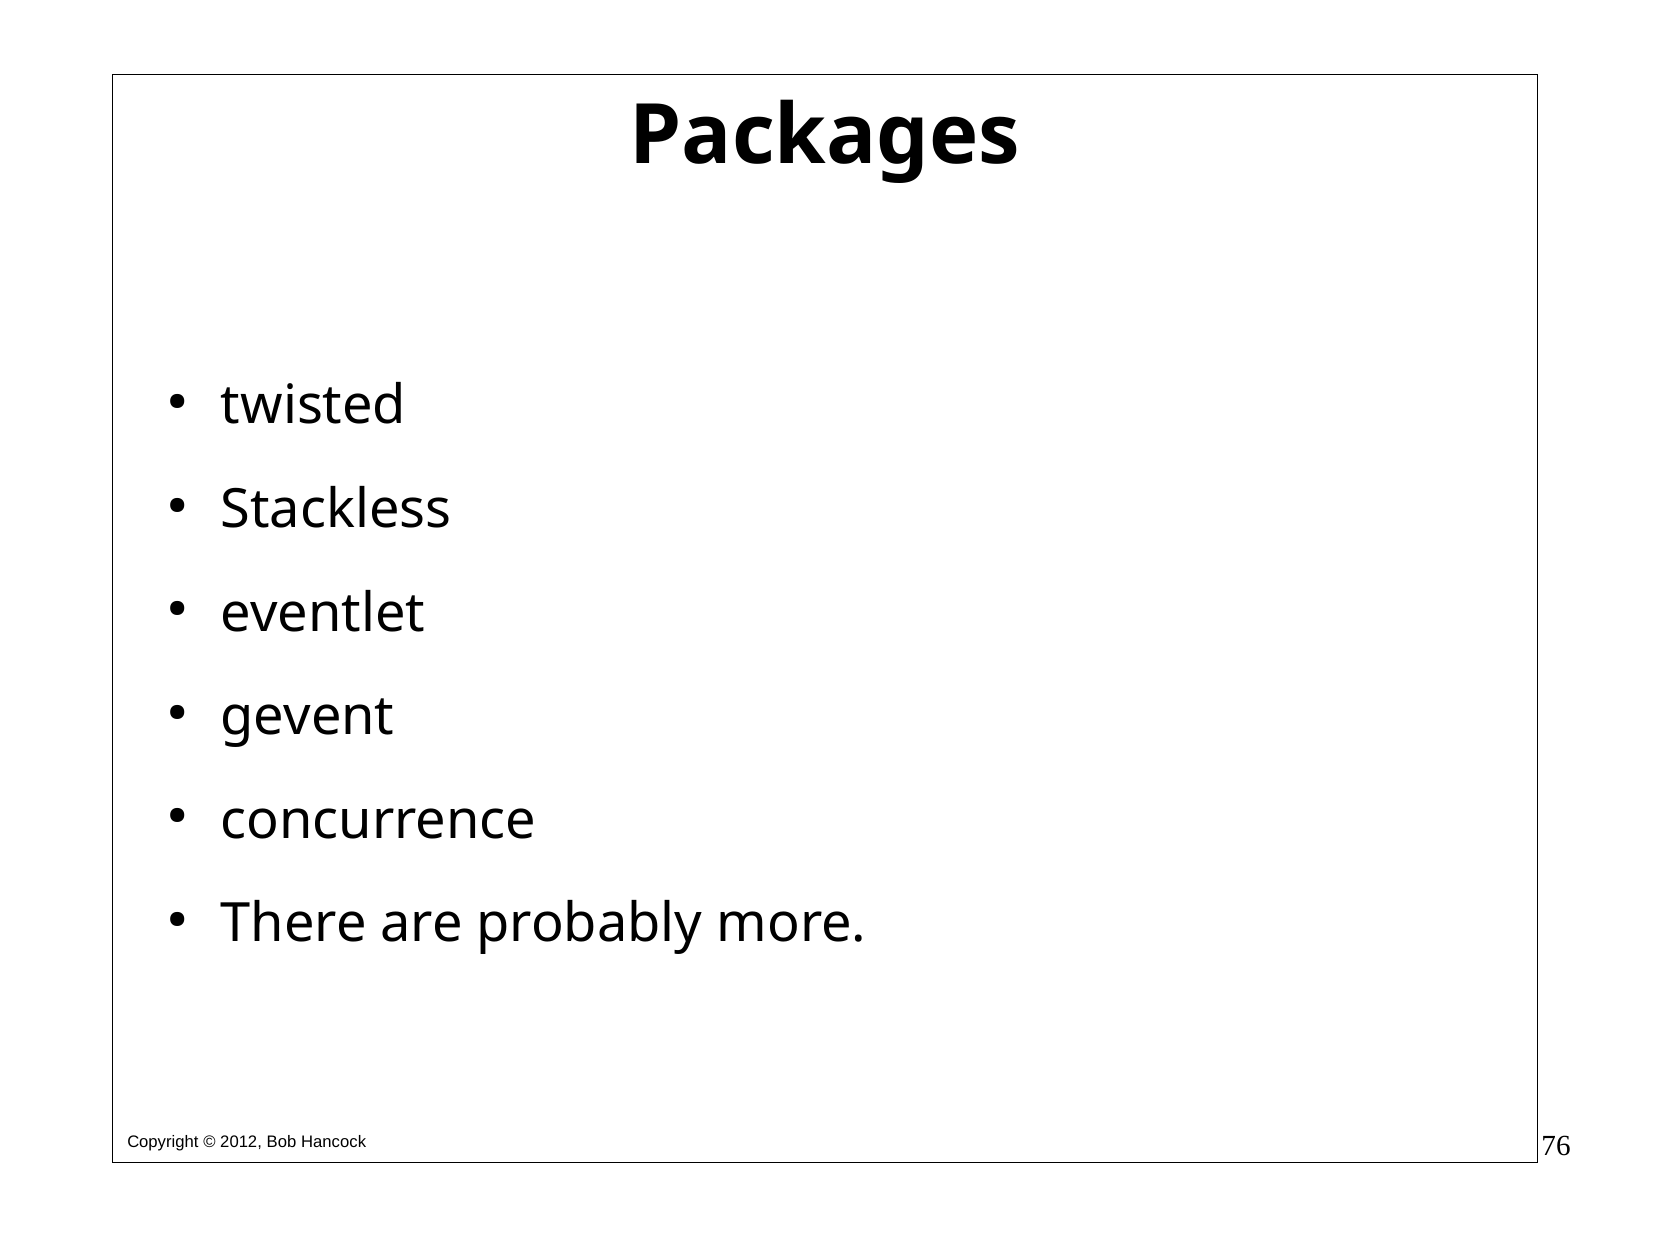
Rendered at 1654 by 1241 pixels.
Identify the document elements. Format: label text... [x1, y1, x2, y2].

text_box Copyright © 2012, Bob Hancock [112, 1125, 382, 1159]
list twisted Stackless eventlet gevent concurrence There are probably more. [150, 262, 1501, 1126]
title Packages [112, 75, 1538, 188]
